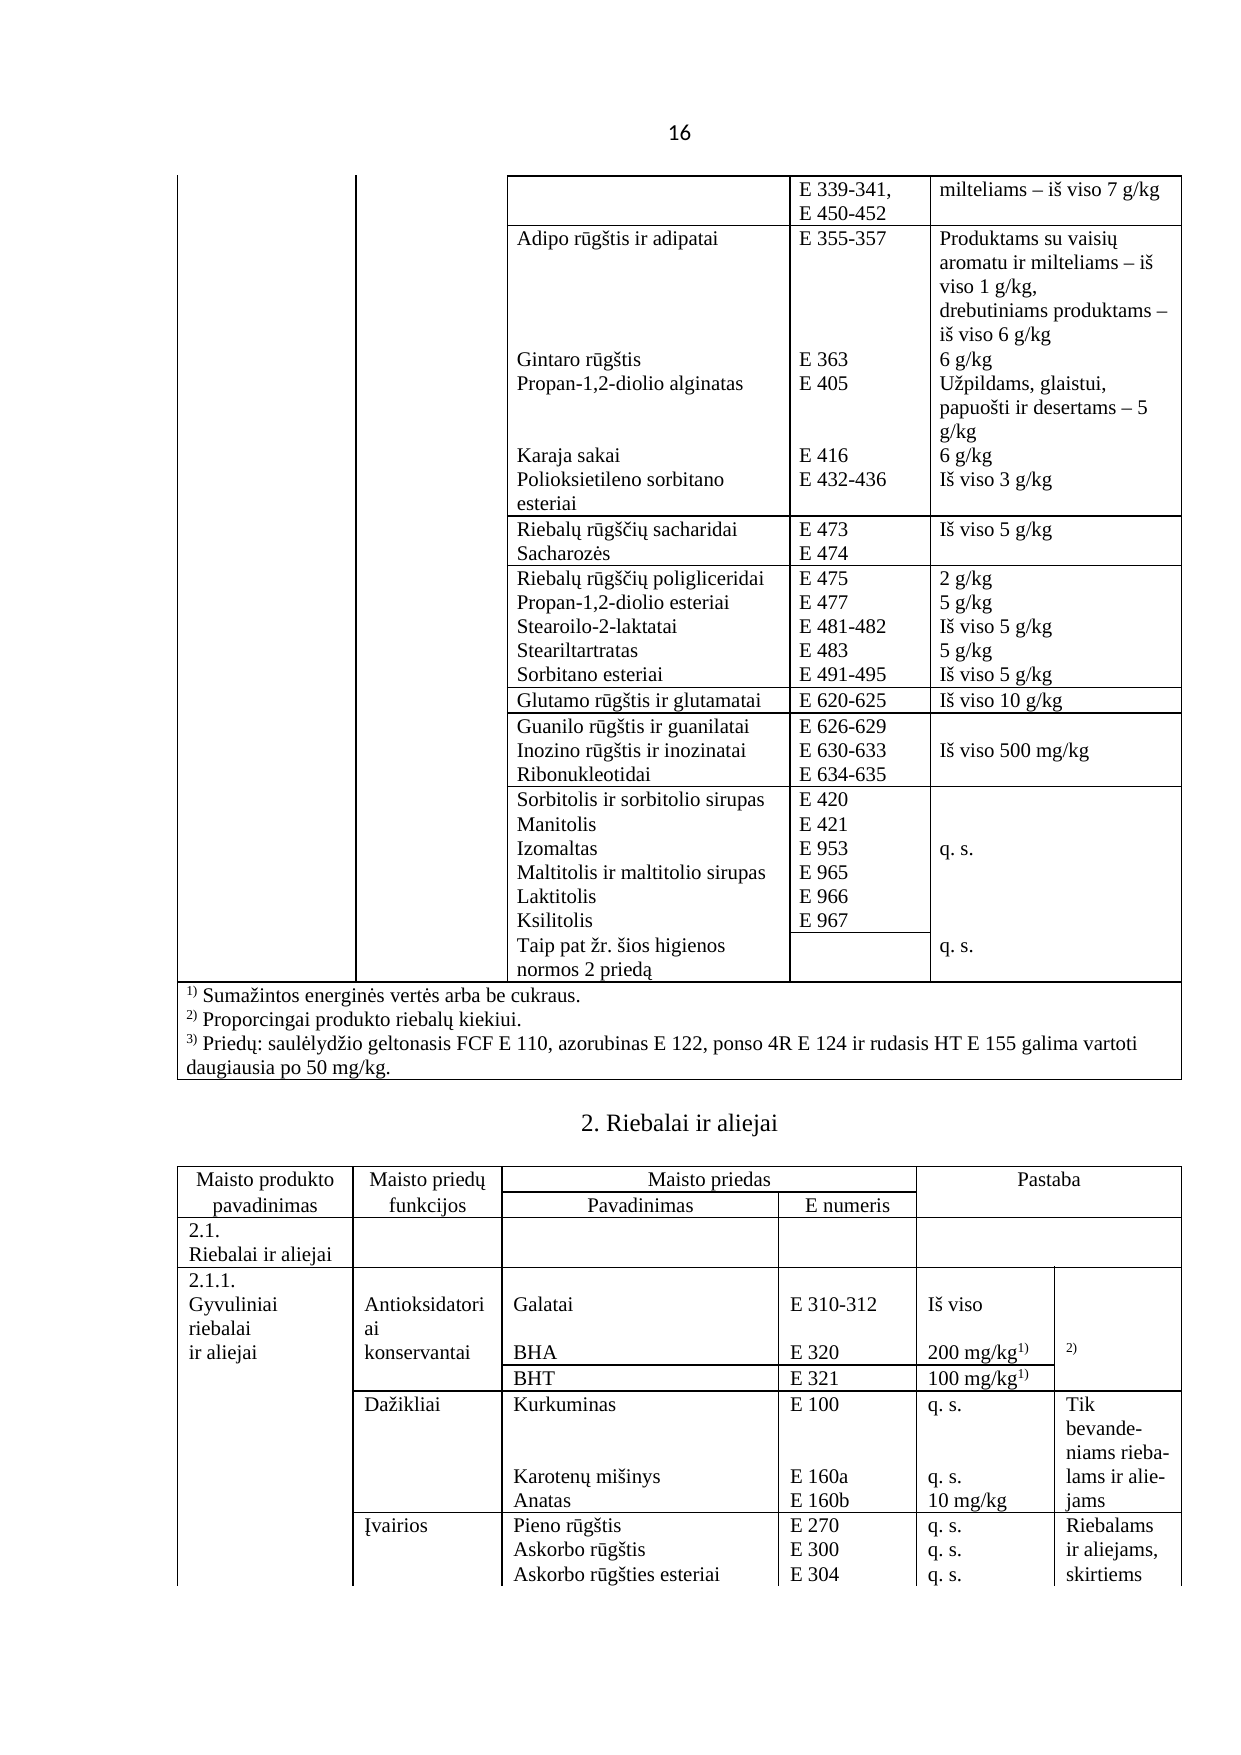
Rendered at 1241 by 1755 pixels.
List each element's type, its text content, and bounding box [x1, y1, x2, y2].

table_cell Produktams su vaisių aromatu ir milteliams – iš viso 1 g/kg, drebutiniams produktams – iš viso 6 g/kg [931, 226, 1181, 346]
table_cell E 474 [791, 541, 930, 564]
table_cell E 300 [779, 1538, 916, 1561]
table_cell [178, 738, 355, 762]
table_cell Iš viso 500 mg/kg [931, 738, 1181, 762]
table_cell Tik bevande-niams rieba- [1055, 1392, 1181, 1464]
table_cell Propan-1,2-diolio alginatas [508, 371, 789, 443]
table_cell E 160a [779, 1464, 916, 1488]
table_cell [354, 1561, 501, 1586]
table_cell [178, 860, 355, 884]
table_cell pavadinimas [178, 1191, 352, 1217]
table_cell Izomaltas [508, 836, 789, 859]
table_cell [178, 1464, 352, 1488]
table_cell 6 g/kg [931, 346, 1181, 371]
table_cell [357, 541, 507, 564]
table_cell [931, 541, 1181, 564]
table_header Maisto priedų [354, 1167, 501, 1191]
table_cell [931, 860, 1181, 884]
table_cell E 321 [779, 1366, 916, 1390]
table_cell [178, 515, 355, 541]
table_cell [178, 1538, 352, 1561]
table_cell q. s. [917, 1561, 1054, 1586]
table_cell Ksilitolis [508, 908, 789, 932]
table_cell [357, 225, 507, 346]
table_cell [354, 1218, 501, 1266]
table_cell q. s. [917, 1513, 1054, 1537]
table_cell [178, 908, 355, 932]
table_cell Anatas [503, 1488, 778, 1512]
table_cell [178, 590, 355, 614]
table_cell Iš viso 5 g/kg [931, 614, 1181, 638]
table_cell 1) Sumažintos energinės vertės arba be cukraus. 2) Proporcingai produkto riebalų kiekiui. 3) Priedų: saulėlydžio geltonasis FCF E 110, azorubinas E 122, ponso 4R E 124 ir rudasis HT E 155 galima vartoti daugiausia po 50 mg/kg. [178, 983, 1181, 1079]
table_cell [357, 932, 507, 981]
table_cell [931, 811, 1181, 836]
table_cell [357, 663, 507, 686]
table_cell E 473 [791, 517, 930, 541]
table_cell E 363 [791, 346, 930, 371]
table_cell E 967 [791, 908, 930, 932]
table_cell E 310-312 [779, 1268, 916, 1340]
table_cell [357, 762, 507, 786]
table_cell [178, 786, 355, 811]
table_cell [178, 884, 355, 908]
table_cell [357, 443, 507, 467]
table_cell Ribonukleotidai [508, 762, 789, 786]
table_cell [354, 1488, 501, 1512]
table_header Maisto priedas [503, 1167, 916, 1191]
table_cell Taip pat žr. šios higienos normos 2 priedą [508, 932, 789, 981]
table_cell [357, 614, 507, 638]
table_cell [178, 932, 355, 981]
table_cell E 953 [791, 836, 930, 859]
table_cell [357, 590, 507, 614]
table_cell Galatai [503, 1268, 778, 1340]
table_cell Riebalams [1055, 1513, 1181, 1537]
table_cell [779, 1218, 916, 1266]
table_cell E 483 [791, 638, 930, 662]
table_cell q. s. [917, 1392, 1054, 1464]
table_cell E 620-625 [791, 688, 930, 712]
table_cell Polioksietileno sorbitano esteriai [508, 467, 789, 515]
table_cell jams [1055, 1488, 1181, 1512]
table_cell 5 g/kg [931, 638, 1181, 662]
table_cell [357, 860, 507, 884]
table_cell [508, 177, 789, 224]
table_cell ir aliejai [178, 1340, 352, 1364]
table_cell skirtiems [1055, 1561, 1181, 1586]
table_cell lams ir alie- [1055, 1464, 1181, 1488]
table_cell Manitolis [508, 811, 789, 836]
table_cell q. s. [917, 1464, 1054, 1488]
table_cell Sorbitolis ir sorbitolio sirupas [508, 787, 789, 811]
table_cell E 630-633 [791, 738, 930, 762]
table_cell Stearoilo-2-laktatai [508, 614, 789, 638]
table_cell E 416 [791, 443, 930, 467]
table_cell E 160b [779, 1488, 916, 1512]
table_cell [178, 371, 355, 443]
table_cell 2) [1055, 1340, 1181, 1364]
table_cell Askorbo rūgšties esteriai [503, 1561, 778, 1586]
table_cell [357, 884, 507, 908]
table_header Maisto produkto [178, 1167, 352, 1191]
table_cell [357, 686, 507, 712]
table_cell q. s. [917, 1538, 1054, 1561]
table_cell [357, 467, 507, 515]
table_cell E 432-436 [791, 467, 930, 515]
table_cell [178, 1561, 352, 1586]
table_cell Guanilo rūgštis ir guanilatai [508, 714, 789, 738]
table_cell Dažikliai [354, 1392, 501, 1464]
table_cell Askorbo rūgštis [503, 1538, 778, 1561]
table_cell Riebalų rūgščių poligliceridai [508, 566, 789, 590]
table_cell 6 g/kg [931, 443, 1181, 467]
table_cell [178, 346, 355, 371]
table_cell Inozino rūgštis ir inozinatai [508, 738, 789, 762]
table_cell E 339-341, E 450-452 [791, 177, 930, 224]
table_cell Glutamo rūgštis ir glutamatai [508, 688, 789, 712]
table_cell [178, 467, 355, 515]
table_cell [178, 811, 355, 836]
table_cell BHA [503, 1340, 778, 1364]
table_cell [357, 175, 507, 224]
table_cell Steariltartratas [508, 638, 789, 662]
table_cell [931, 884, 1181, 908]
table_cell Maltitolis ir maltitolio sirupas [508, 860, 789, 884]
table_cell Užpildams, glaistui, papuošti ir desertams – 5 g/kg [931, 371, 1181, 443]
table_cell q. s. [931, 932, 1181, 981]
table_cell E 420 [791, 787, 930, 811]
table_cell Karotenų mišinys [503, 1464, 778, 1488]
table_header Pastaba [917, 1167, 1181, 1191]
table_cell Gintaro rūgštis [508, 346, 789, 371]
table_cell [917, 1191, 1181, 1217]
table_cell Iš viso 5 g/kg [931, 517, 1181, 541]
table_cell [931, 787, 1181, 811]
table_cell Sacharozės [508, 541, 789, 564]
table_cell [357, 738, 507, 762]
table_cell [178, 1488, 352, 1512]
table_cell [178, 1390, 352, 1464]
table_cell [357, 908, 507, 932]
table_cell Laktitolis [508, 884, 789, 908]
table_cell 5 g/kg [931, 590, 1181, 614]
table_cell Pieno rūgštis [503, 1513, 778, 1537]
table_cell E 491-495 [791, 663, 930, 686]
table_cell [178, 1364, 352, 1390]
table_cell [357, 712, 507, 738]
table_cell E 421 [791, 811, 930, 836]
table_cell [178, 541, 355, 564]
table_cell ir aliejams, [1055, 1538, 1181, 1561]
table_cell E 320 [779, 1340, 916, 1364]
table_cell Antioksidatoriai [354, 1268, 501, 1340]
table_cell [178, 443, 355, 467]
table_cell E 481-482 [791, 614, 930, 638]
table_cell 100 mg/kg1) [917, 1366, 1054, 1390]
table_cell BHT [503, 1366, 778, 1390]
table_cell [178, 614, 355, 638]
table_cell E 965 [791, 860, 930, 884]
table_cell [357, 346, 507, 371]
table_cell E 270 [779, 1513, 916, 1537]
table_cell [178, 565, 355, 590]
table_cell E 100 [779, 1392, 916, 1464]
table_cell [178, 762, 355, 786]
table_cell 10 mg/kg [917, 1488, 1054, 1512]
table_cell Įvairios [354, 1513, 501, 1537]
table_cell Iš viso 5 g/kg [931, 663, 1181, 686]
table_cell E 477 [791, 590, 930, 614]
table_cell funkcijos [354, 1191, 501, 1217]
table_cell 2 g/kg [931, 566, 1181, 590]
table_cell 2.1.1. Gyvuliniai riebalai [178, 1268, 352, 1340]
table_cell [1055, 1364, 1181, 1390]
table_cell [178, 1512, 352, 1537]
table_cell Kurkuminas [503, 1392, 778, 1464]
table_cell E 966 [791, 884, 930, 908]
table_cell E 405 [791, 371, 930, 443]
table_cell Pavadinimas [503, 1193, 778, 1217]
table_cell [354, 1538, 501, 1561]
table_cell E 626-629 [791, 714, 930, 738]
table_cell [917, 1218, 1181, 1266]
table_cell 2.1. Riebalai ir aliejai [178, 1218, 352, 1266]
table_cell [178, 836, 355, 859]
table_cell [931, 714, 1181, 738]
table_cell Iš viso [917, 1268, 1054, 1340]
table_cell [357, 565, 507, 590]
table_cell [178, 686, 355, 712]
table_cell [357, 786, 507, 811]
table_cell [354, 1364, 501, 1390]
table_cell [357, 836, 507, 859]
table_cell Adipo rūgštis ir adipatai [508, 226, 789, 346]
table_cell E 355-357 [791, 226, 930, 346]
table_cell Sorbitano esteriai [508, 663, 789, 686]
table_cell [178, 175, 355, 224]
table_cell konservantai [354, 1340, 501, 1364]
table_cell Propan-1,2-diolio esteriai [508, 590, 789, 614]
table_cell Iš viso 3 g/kg [931, 467, 1181, 515]
table_cell [178, 638, 355, 662]
table_cell E 475 [791, 566, 930, 590]
table_cell [503, 1218, 778, 1266]
table_cell Iš viso 10 g/kg [931, 688, 1181, 712]
table_cell Riebalų rūgščių sacharidai [508, 517, 789, 541]
table_cell 200 mg/kg1) [917, 1340, 1054, 1364]
table_cell [357, 811, 507, 836]
table_cell [1055, 1268, 1181, 1340]
table_cell [178, 712, 355, 738]
table_cell [357, 638, 507, 662]
table_cell [357, 515, 507, 541]
table_cell E 634-635 [791, 762, 930, 786]
table_cell [178, 663, 355, 686]
table_cell [931, 762, 1181, 786]
table_cell [357, 371, 507, 443]
table_cell [791, 933, 930, 981]
table_cell E numeris [779, 1193, 916, 1217]
table_cell [931, 908, 1181, 932]
table_cell Karaja sakai [508, 443, 789, 467]
table_cell q. s. [931, 836, 1181, 859]
table_cell [178, 225, 355, 346]
text 2. Riebalai ir aliejai [177, 1108, 1181, 1137]
table_cell milteliams – iš viso 7 g/kg [931, 177, 1181, 224]
table_cell [354, 1464, 501, 1488]
table_cell E 304 [779, 1561, 916, 1586]
